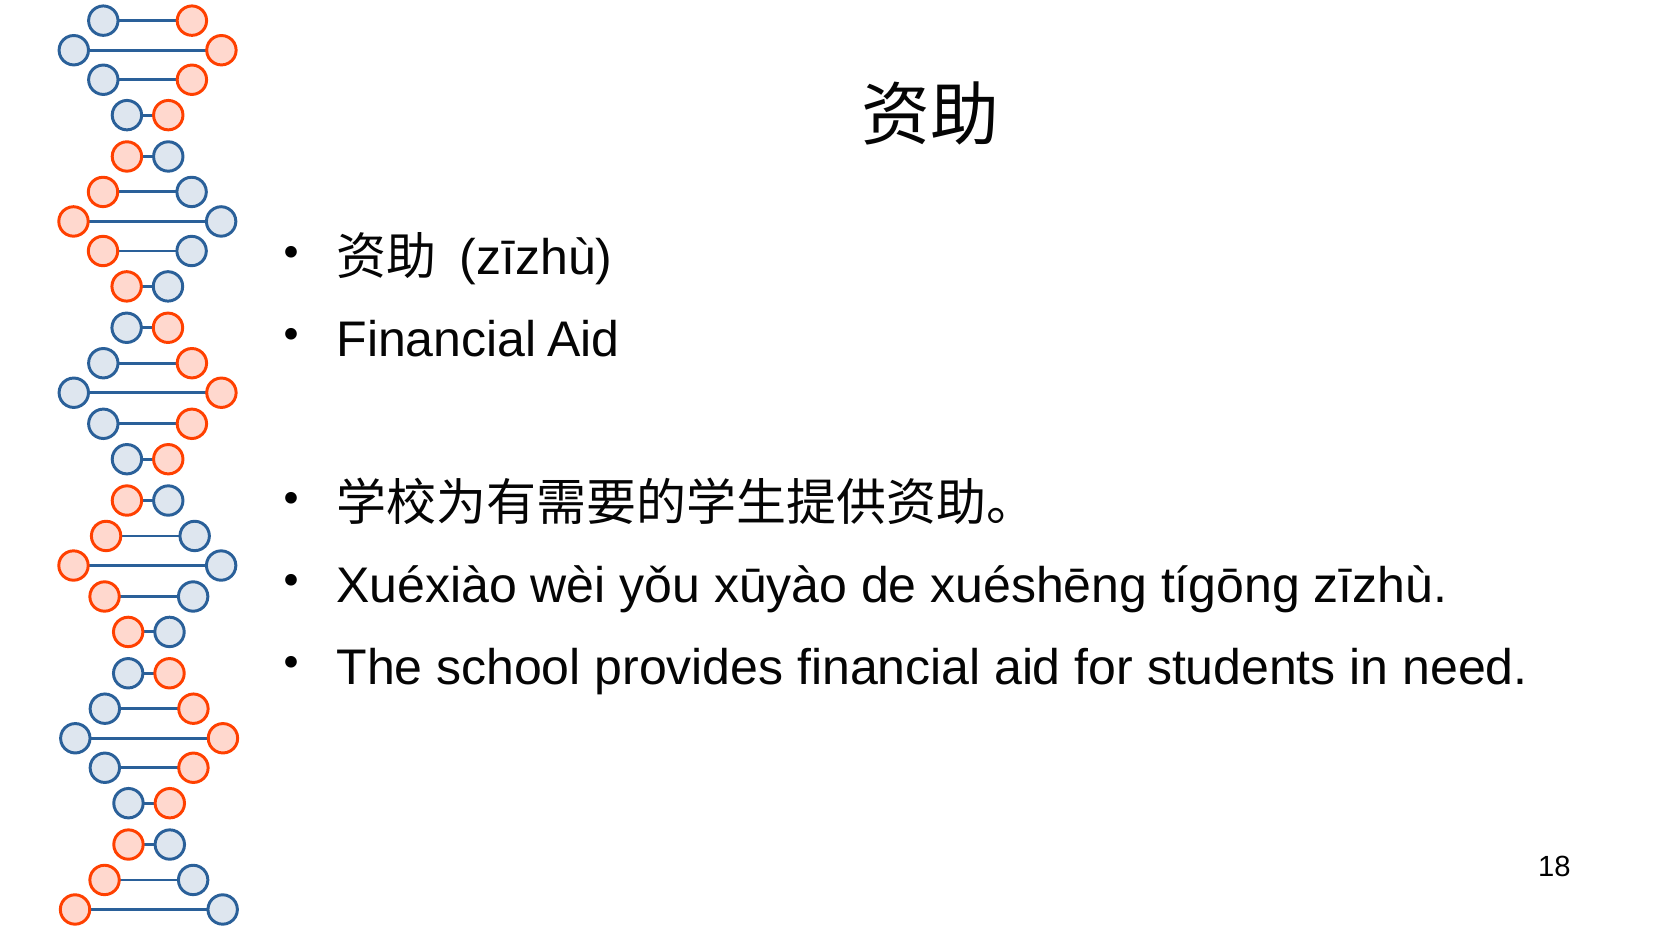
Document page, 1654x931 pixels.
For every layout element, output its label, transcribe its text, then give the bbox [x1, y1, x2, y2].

list 资助 (zīzhù) Financial Aid 学校为有需要的学生提供资助。 Xuéxiào wèi yǒu xūyào de xuéshēng tígōng zīzhù. The school provides financial aid for students in need. [265, 224, 1595, 764]
title 资助 [265, 35, 1595, 189]
